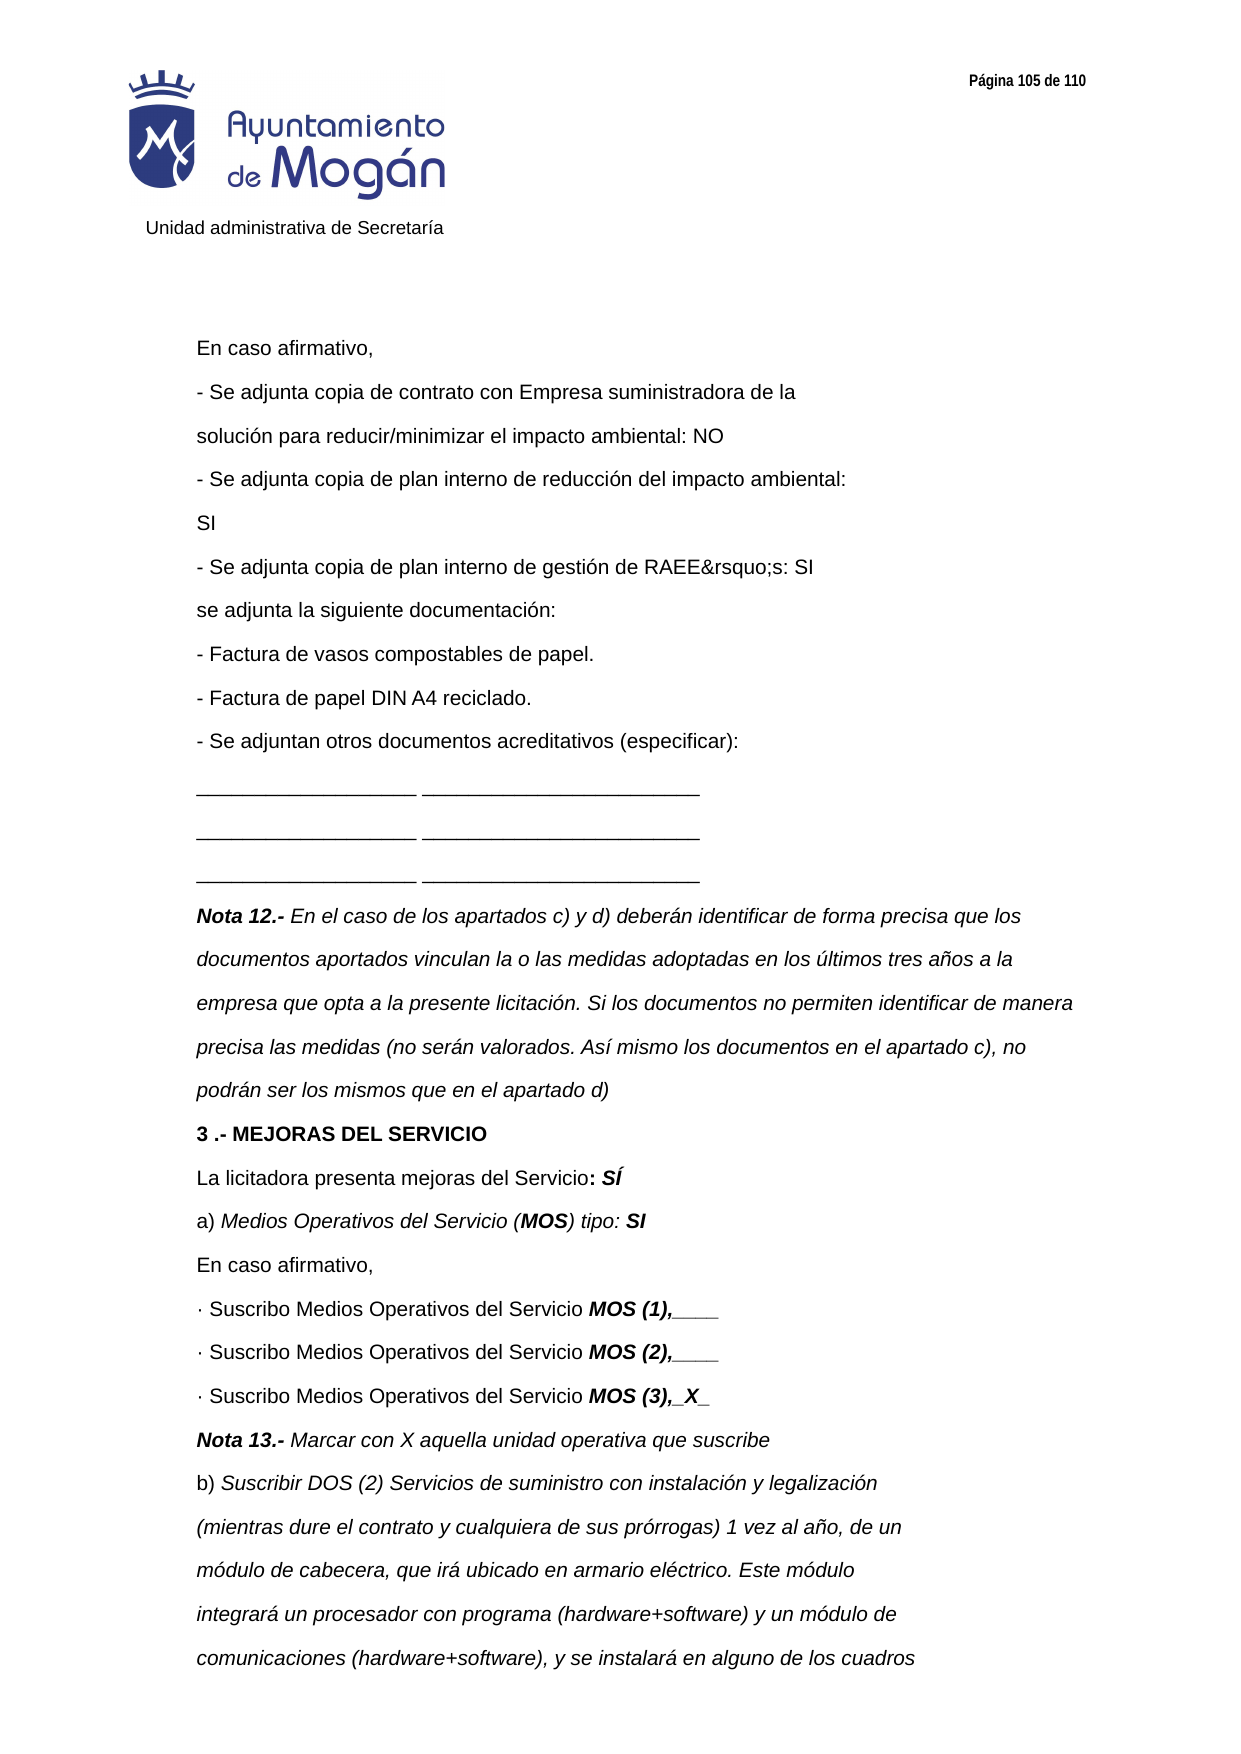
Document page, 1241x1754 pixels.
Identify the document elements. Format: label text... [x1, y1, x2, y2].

text a) Medios Operativos del Servicio (MOS) tipo: SI [118, 1203, 1092, 1234]
text - Se adjunta copia de plan interno de gestión de RAEE&rsquo;s: SI [118, 549, 1092, 580]
text La licitadora presenta mejoras del Servicio: SÍ [118, 1160, 1092, 1191]
text Nota 12.- En el caso de los apartados c) y d) deberán identificar de forma precisa que los [118, 898, 1092, 929]
text precisa las medidas (no serán valorados. Así mismo los documentos en el apartado c), no [118, 1029, 1092, 1060]
text documentos aportados vinculan la o las medidas adoptadas en los últimos tres años a la [118, 942, 1092, 973]
text empresa que opta a la presente licitación. Si los documentos no permiten identificar de manera [118, 985, 1092, 1016]
text ___________________ ________________________ [118, 767, 1092, 798]
text SI [118, 505, 1092, 536]
text comunicaciones (hardware+software), y se instalará en alguno de los cuadros [118, 1640, 1092, 1671]
text En caso afirmativo, [118, 331, 1092, 362]
text ___________________ ________________________ [118, 854, 1092, 885]
text Nota 13.- Marcar con X aquella unidad operativa que suscribe [118, 1422, 1092, 1453]
text - Factura de papel DIN A4 reciclado. [118, 680, 1092, 711]
text - Se adjunta copia de plan interno de reducción del impacto ambiental: [118, 461, 1092, 493]
text podrán ser los mismos que en el apartado d) [118, 1072, 1092, 1104]
text (mientras dure el contrato y cualquiera de sus prórrogas) 1 vez al año, de un [118, 1509, 1092, 1540]
picture [128, 70, 445, 206]
text solución para reducir/minimizar el impacto ambiental: NO [118, 418, 1092, 449]
text b) Suscribir DOS (2) Servicios de suministro con instalación y legalización [118, 1465, 1092, 1496]
text · Suscribo Medios Operativos del Servicio MOS (1),____ [118, 1291, 1092, 1322]
text - Factura de vasos compostables de papel. [118, 636, 1092, 667]
text · Suscribo Medios Operativos del Servicio MOS (3),_X_ [118, 1378, 1092, 1409]
text - Se adjuntan otros documentos acreditativos (especificar): [118, 723, 1092, 754]
text ___________________ ________________________ [118, 811, 1092, 842]
text integrará un procesador con programa (hardware+software) y un módulo de [118, 1596, 1092, 1627]
text módulo de cabecera, que irá ubicado en armario eléctrico. Este módulo [118, 1553, 1092, 1584]
text se adjunta la siguiente documentación: [118, 592, 1092, 623]
text 3 .- MEJORAS DEL SERVICIO [118, 1116, 1092, 1147]
text En caso afirmativo, [118, 1247, 1092, 1278]
text · Suscribo Medios Operativos del Servicio MOS (2),____ [118, 1334, 1092, 1366]
text - Se adjunta copia de contrato con Empresa suministradora de la [118, 374, 1092, 405]
